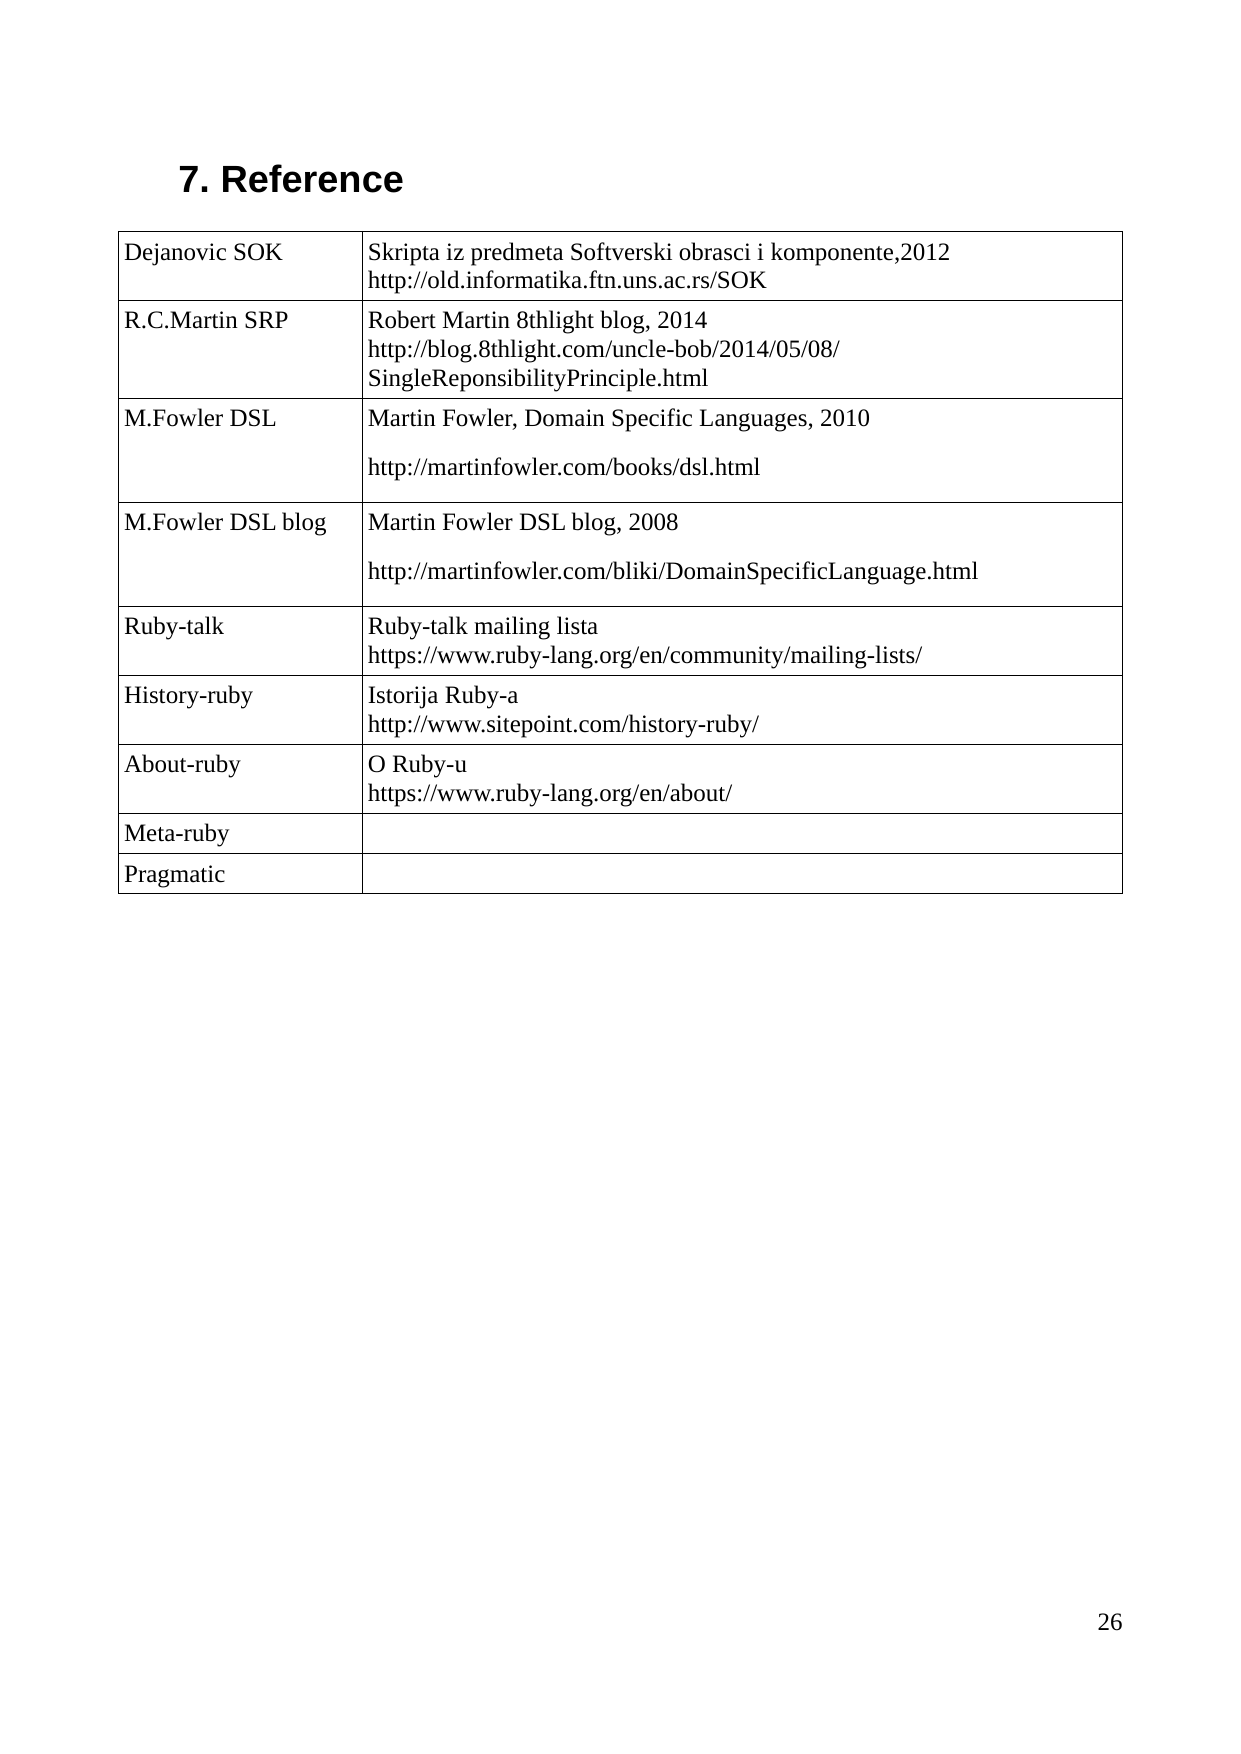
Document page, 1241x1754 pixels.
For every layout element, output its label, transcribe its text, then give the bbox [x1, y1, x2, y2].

table_cell M.Fowler DSL [119, 399, 362, 502]
table_cell M.Fowler DSL blog [119, 503, 362, 606]
table_header Dejanovic SOK [119, 232, 362, 300]
table_cell Ruby-talk mailing lista https://www.ruby-lang.org/en/community/mailing-lists/ [363, 607, 1122, 674]
table_cell Pragmatic [119, 854, 362, 893]
table_cell Ruby-talk [119, 607, 362, 674]
table_cell R.C.Martin SRP [119, 301, 362, 398]
table_header Skripta iz predmeta Softverski obrasci i komponente,2012 http://old.informatika.ftn.uns.ac.rs/SOK [363, 232, 1122, 300]
table_cell About-ruby [119, 745, 362, 813]
table_cell Meta-ruby [119, 814, 362, 853]
table_cell [363, 814, 1122, 853]
table_cell Istorija Ruby-a http://www.sitepoint.com/history-ruby/ [363, 676, 1122, 744]
subtitle Reference [118, 157, 1122, 201]
table_cell Martin Fowler, Domain Specific Languages, 2010 http://martinfowler.com/books/dsl.html [363, 399, 1122, 502]
table_cell O Ruby-u https://www.ruby-lang.org/en/about/ [363, 745, 1122, 813]
table_cell Martin Fowler DSL blog, 2008 http://martinfowler.com/bliki/DomainSpecificLanguage.html [363, 503, 1122, 606]
table_cell History-ruby [119, 676, 362, 744]
table_cell [363, 854, 1122, 893]
table_cell Robert Martin 8thlight blog, 2014 http://blog.8thlight.com/uncle-bob/2014/05/08/SingleReponsibilityPrinciple.html [363, 301, 1122, 398]
